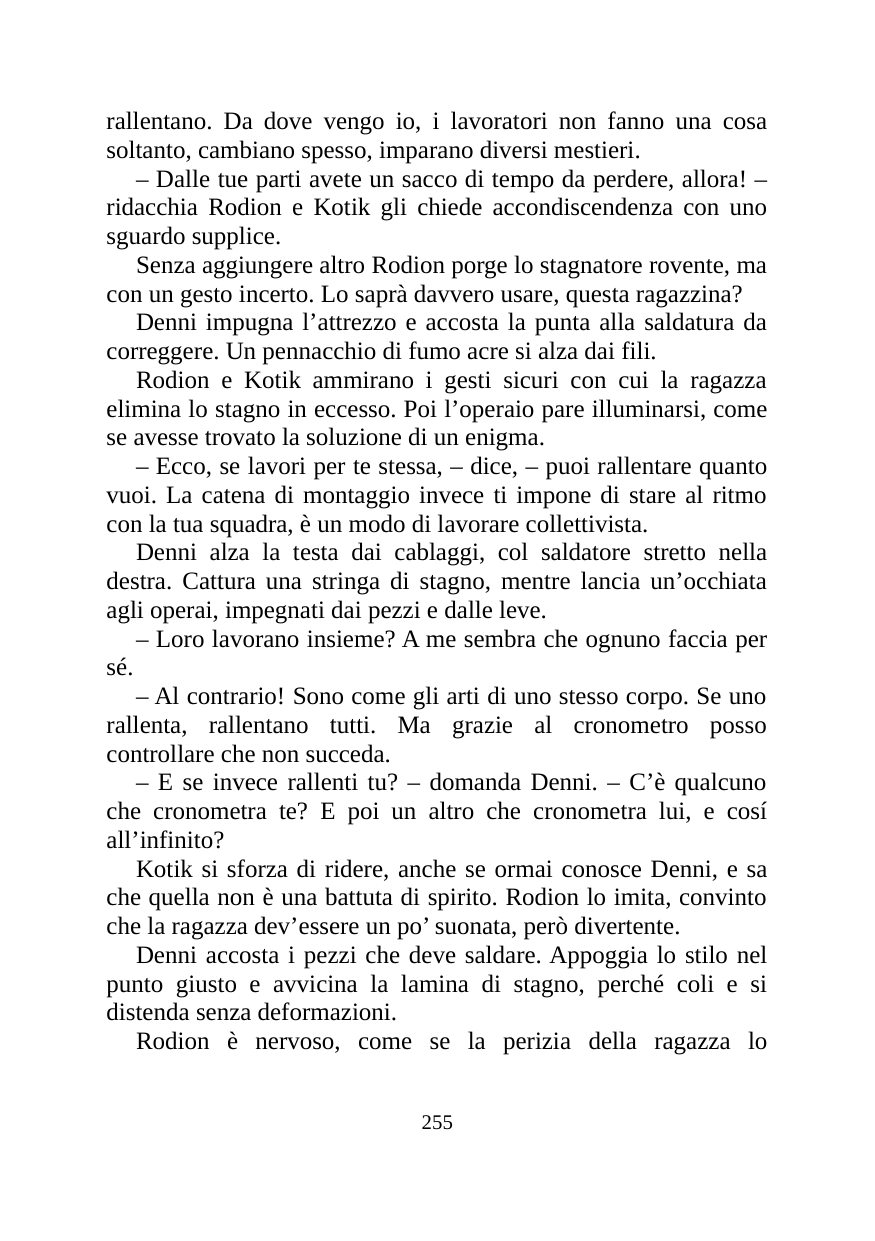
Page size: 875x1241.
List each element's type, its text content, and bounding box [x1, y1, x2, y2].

text – Al contrario! Sono come gli arti di uno stesso corpo. Se uno rallenta, rallentano tutti. Ma grazie al cronometro posso controllare che non succeda. [106, 681, 768, 767]
text – Ecco, se lavori per te stessa, – dice, – puoi rallentare quanto vuoi. La catena di montaggio invece ti impone di stare al ritmo con la tua squadra, è un modo di lavorare collettivista. [106, 451, 768, 537]
text Kotik si sforza di ridere, anche se ormai conosce Denni, e sa che quella non è una battuta di spirito. Rodion lo imita, convinto che la ragazza dev’essere un po’ suonata, però divertente. [106, 854, 768, 940]
text Denni alza la testa dai cablaggi, col saldatore stretto nella destra. Cattura una stringa di stagno, mentre lancia un’occhiata agli operai, impegnati dai pezzi e dalle leve. [106, 537, 768, 624]
text – E se invece rallenti tu? – domanda Denni. – C’è qualcuno che cronometra te? E poi un altro che cronometra lui, e cosí all’infinito? [106, 767, 768, 854]
text Rodion e Kotik ammirano i gesti sicuri con cui la ragazza elimina lo stagno in eccesso. Poi l’operaio pare illuminarsi, come se avesse trovato la soluzione di un enigma. [106, 365, 768, 451]
text Denni impugna l’attrezzo e accosta la punta alla saldatura da correggere. Un pennacchio di fumo acre si alza dai fili. [106, 307, 768, 365]
text Rodion è nervoso, come se la perizia della ragazza lo [106, 1026, 768, 1055]
text Denni accosta i pezzi che deve saldare. Appoggia lo stilo nel punto giusto e avvicina la lamina di stagno, perché coli e si distenda senza deformazioni. [106, 940, 768, 1026]
text rallentano. Da dove vengo io, i lavoratori non fanno una cosa soltanto, cambiano spesso, imparano diversi mestieri. [106, 106, 768, 164]
text Senza aggiungere altro Rodion porge lo stagnatore rovente, ma con un gesto incerto. Lo saprà davvero usare, questa ragazzina? [106, 250, 768, 307]
text – Loro lavorano insieme? A me sembra che ognuno faccia per sé. [106, 624, 768, 681]
text – Dalle tue parti avete un sacco di tempo da perdere, allora! – ridacchia Rodion e Kotik gli chiede accondiscendenza con uno sguardo supplice. [106, 164, 768, 250]
